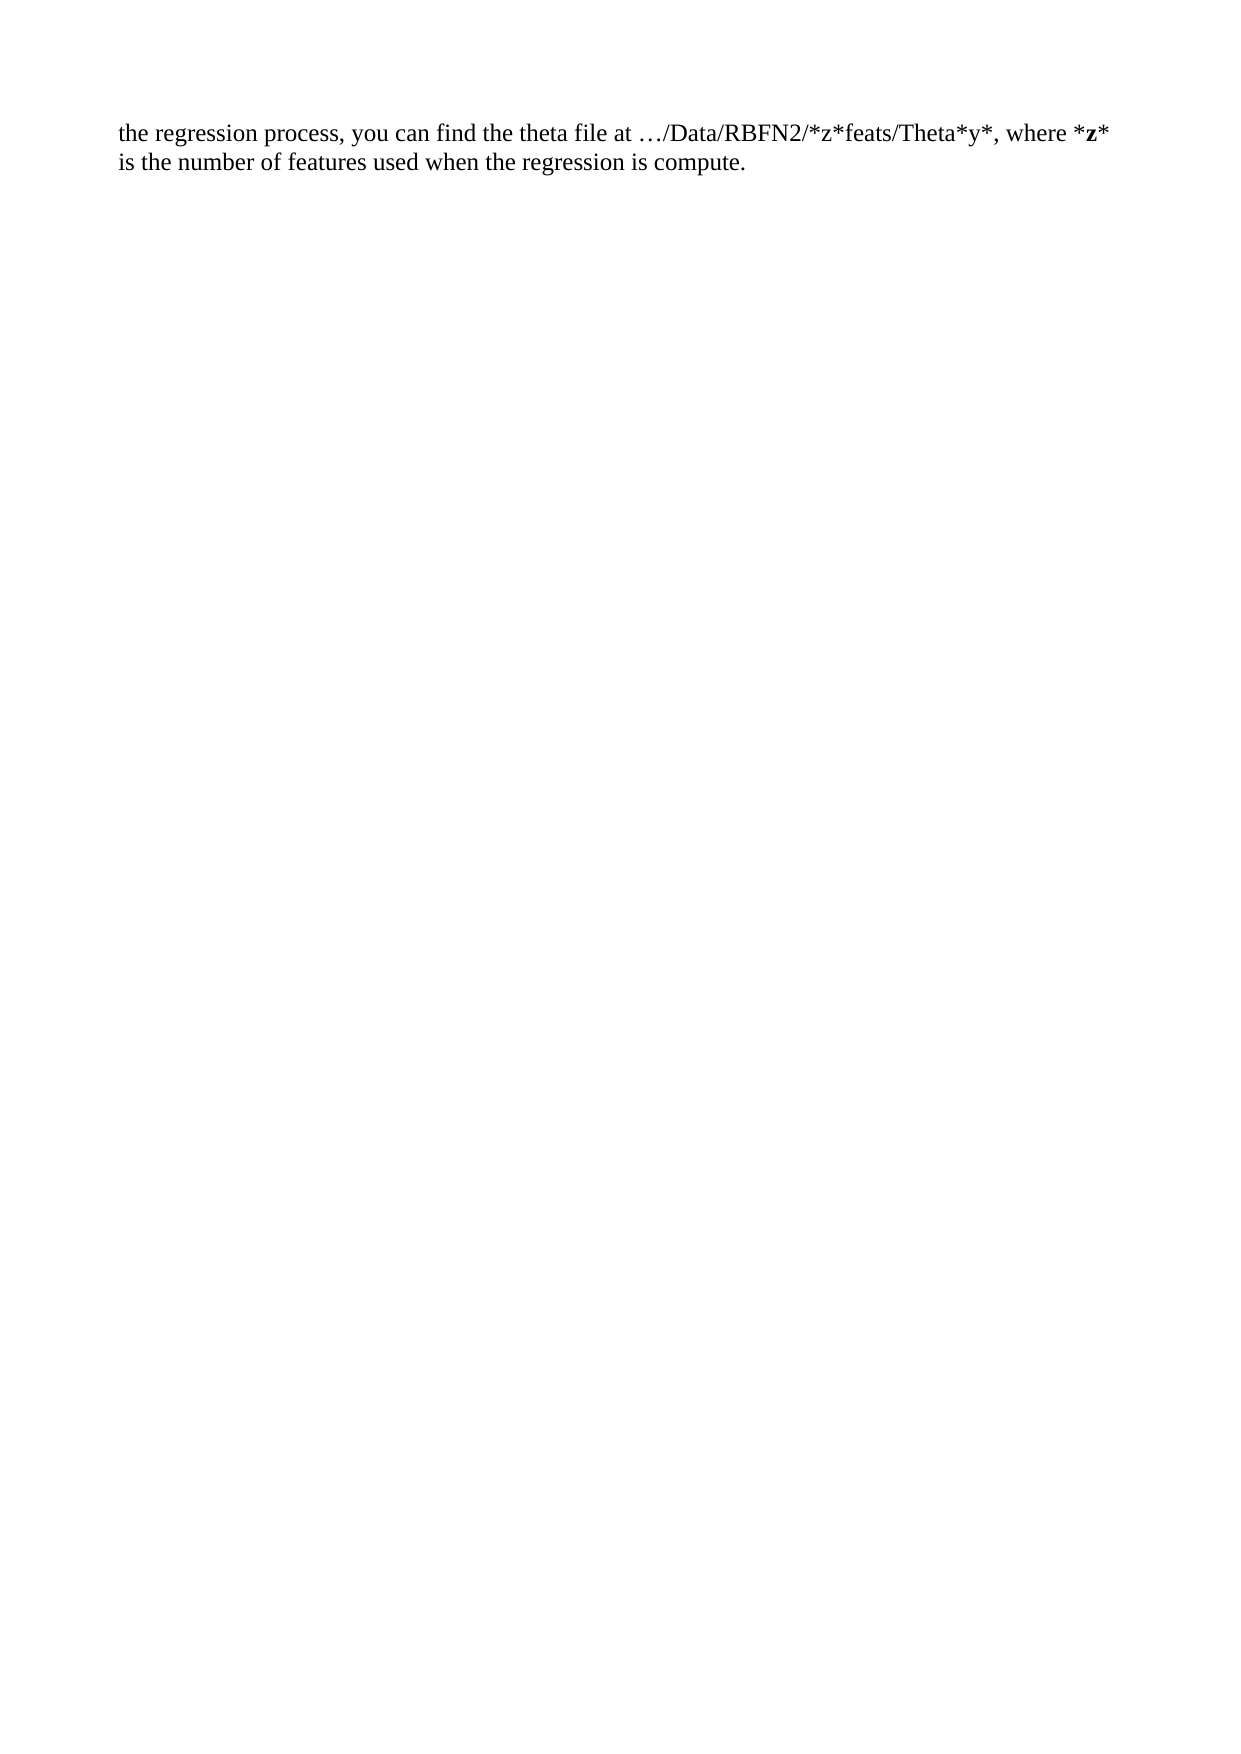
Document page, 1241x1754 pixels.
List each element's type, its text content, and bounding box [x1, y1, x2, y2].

text the regression process, you can find the theta file at …/Data/RBFN2/*z*feats/Theta*y*, where *z* is the number of features used when the regression is compute. [118, 118, 1122, 176]
